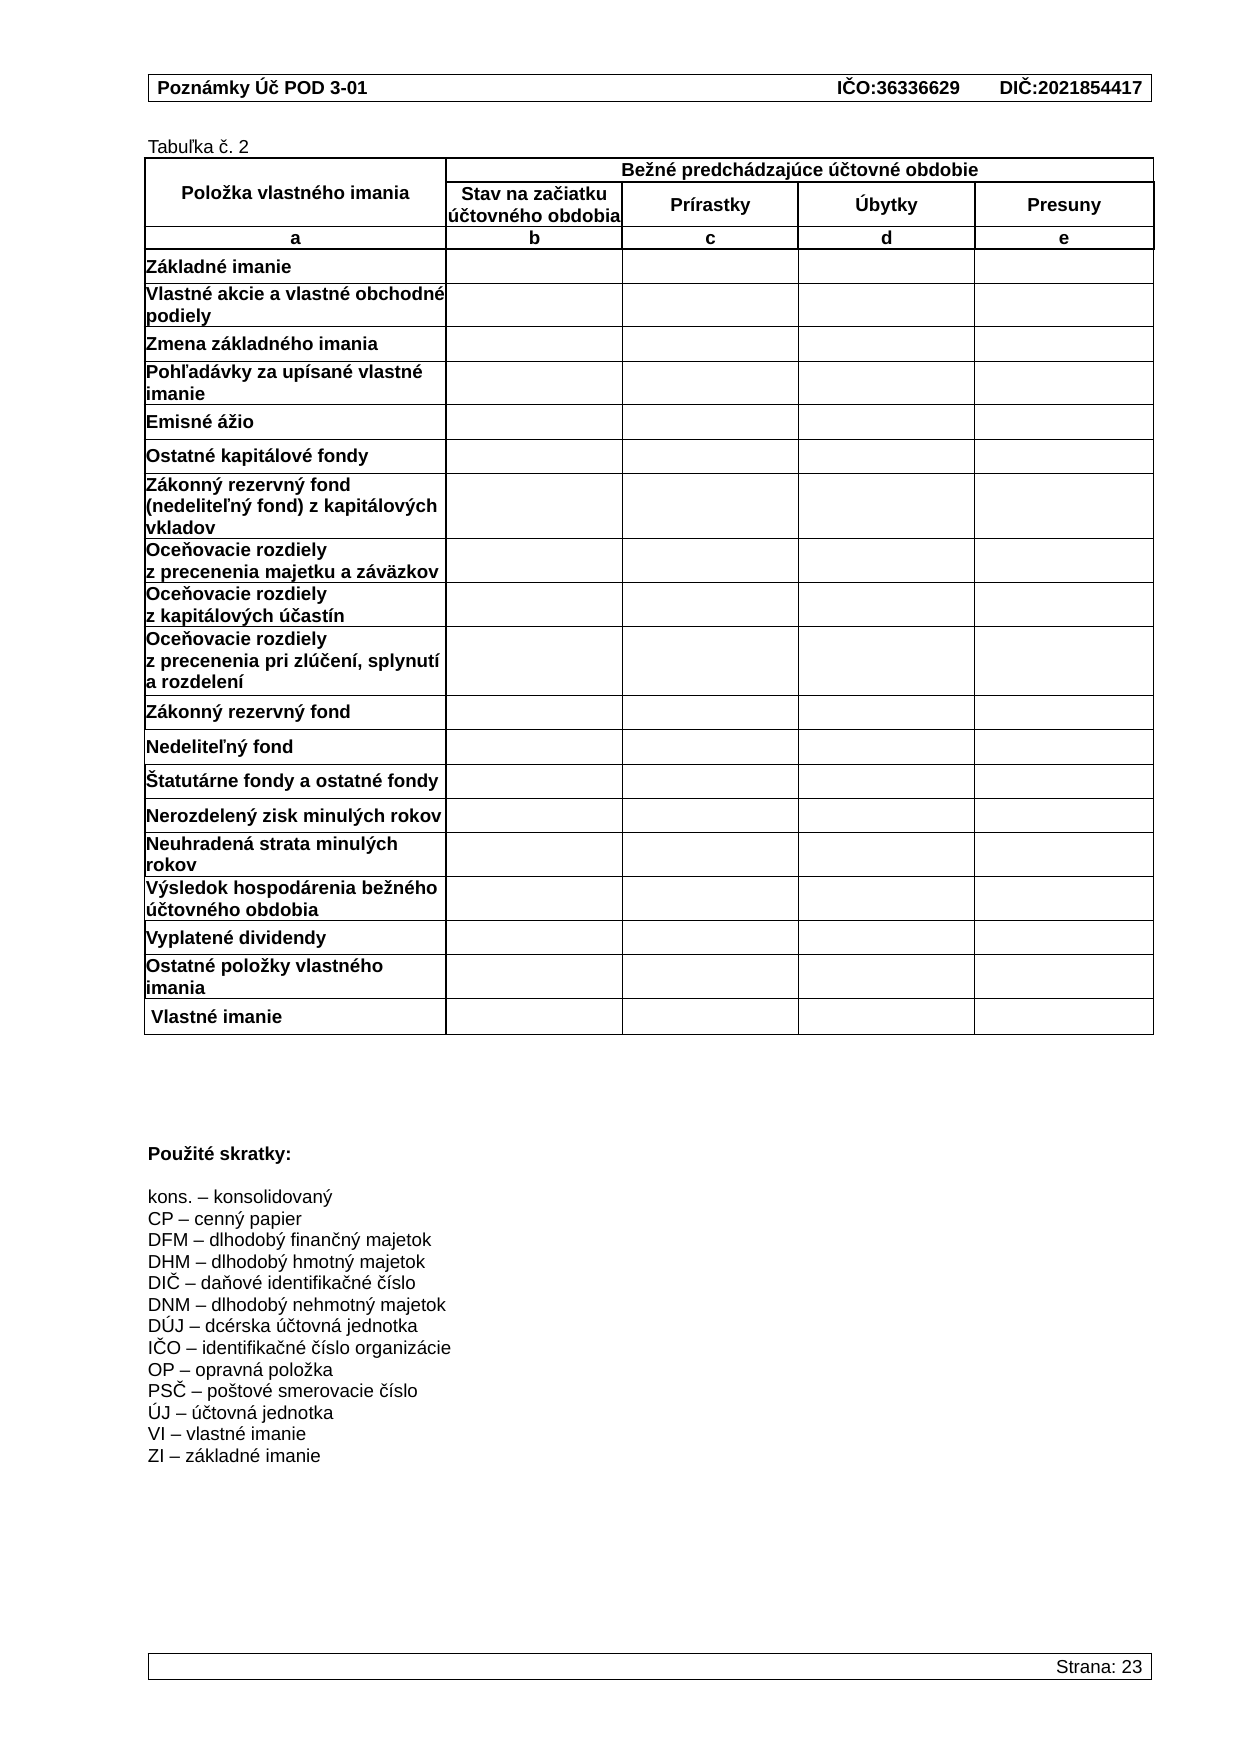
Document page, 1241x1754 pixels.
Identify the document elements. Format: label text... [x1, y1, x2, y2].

table_cell [447, 877, 622, 920]
table_cell Zákonný rezervný fond [146, 696, 445, 729]
table_cell [975, 999, 1153, 1034]
table_cell Vlastné akcie a vlastné obchodné podiely [146, 284, 445, 326]
table_cell [623, 955, 798, 998]
table_cell [623, 362, 798, 404]
table_cell Zmena základného imania [146, 327, 445, 361]
table_cell [799, 999, 974, 1034]
table_cell [623, 730, 798, 763]
table_cell [623, 627, 798, 695]
table_cell [975, 730, 1153, 763]
table_cell [975, 877, 1153, 920]
text DIČ – daňové identifikačné číslo [148, 1272, 1152, 1294]
table_cell e [976, 227, 1153, 248]
table_cell [447, 362, 622, 404]
table_cell c [623, 227, 797, 248]
table_cell [623, 583, 798, 626]
table_cell Vlastné imanie [145, 999, 445, 1034]
table_cell [623, 696, 798, 729]
text Použité skratky: [148, 1143, 1152, 1164]
table_cell [799, 627, 974, 695]
table_cell [799, 696, 974, 729]
table_cell [447, 583, 622, 626]
table_cell [975, 765, 1153, 798]
table_cell [623, 833, 798, 876]
table_cell [975, 955, 1153, 998]
table_cell Neuhradená strata minulých rokov [146, 833, 445, 876]
text DFM – dlhodobý finančný majetok [148, 1229, 1152, 1251]
text ZI – základné imanie [148, 1445, 1152, 1466]
table_cell Oceňovacie rozdiely z precenenia majetku a záväzkov [146, 539, 445, 582]
table_cell [447, 627, 622, 695]
table_cell [447, 765, 622, 798]
table_cell [799, 921, 974, 954]
table_cell Emisné ážio [146, 405, 445, 438]
text PSČ – poštové smerovacie číslo [148, 1380, 1152, 1402]
table_cell [623, 921, 798, 954]
table_cell [975, 799, 1153, 832]
table_cell b [447, 227, 621, 248]
table_cell Základné imanie [146, 250, 445, 282]
table_cell Nerozdelený zisk minulých rokov [146, 799, 445, 832]
table_cell [799, 474, 974, 538]
table_cell [447, 696, 622, 729]
text VI – vlastné imanie [148, 1423, 1152, 1445]
table_cell [447, 799, 622, 832]
table_cell [975, 696, 1153, 729]
table_cell Úbytky [799, 183, 974, 226]
table_cell [799, 327, 974, 361]
table_cell [623, 250, 798, 282]
text kons. – konsolidovaný [148, 1186, 1152, 1207]
text DHM – dlhodobý hmotný majetok [148, 1251, 1152, 1272]
table_cell [623, 539, 798, 582]
text ÚJ – účtovná jednotka [148, 1402, 1152, 1423]
table_cell [447, 955, 622, 998]
table_cell [975, 440, 1153, 473]
table_cell [799, 539, 974, 582]
table_cell [975, 833, 1153, 876]
table_cell [799, 250, 974, 282]
table_cell [799, 877, 974, 920]
table_cell [975, 539, 1153, 582]
table_cell [447, 405, 622, 438]
table_cell Prírastky [623, 183, 797, 226]
table_cell Vyplatené dividendy [146, 921, 445, 954]
table_cell [799, 765, 974, 798]
table_cell [799, 583, 974, 626]
table_cell [799, 833, 974, 876]
table_cell [799, 405, 974, 438]
table_cell [623, 405, 798, 438]
table_header Položka vlastného imania [146, 159, 445, 226]
table_cell [623, 999, 798, 1034]
table_cell [447, 474, 622, 538]
text Tabuľka č. 2 [148, 136, 1152, 157]
table_cell [975, 583, 1153, 626]
table_cell [623, 440, 798, 473]
text CP – cenný papier [148, 1207, 1152, 1229]
table_cell [975, 405, 1153, 438]
table_cell [799, 799, 974, 832]
table_cell a [146, 227, 445, 248]
table_cell Štatutárne fondy a ostatné fondy [146, 765, 445, 798]
table_cell Ostatné položky vlastného imania [146, 955, 445, 998]
table_cell [975, 921, 1153, 954]
table_cell Výsledok hospodárenia bežného účtovného obdobia [145, 877, 445, 920]
table_cell [975, 474, 1153, 538]
text DÚJ – dcérska účtovná jednotka [148, 1315, 1152, 1337]
table_cell d [799, 227, 974, 248]
text IČO – identifikačné číslo organizácie [148, 1337, 1152, 1358]
table_cell [447, 921, 622, 954]
table_cell [447, 730, 622, 763]
table_cell [799, 955, 974, 998]
table_cell [623, 327, 798, 361]
table_cell [623, 799, 798, 832]
table_cell [975, 284, 1153, 326]
table_cell [799, 362, 974, 404]
table_cell [447, 440, 622, 473]
table_cell [975, 362, 1153, 404]
table_cell [975, 250, 1153, 282]
table_cell [623, 765, 798, 798]
text DNM – dlhodobý nehmotný majetok [148, 1294, 1152, 1315]
table_cell Pohľadávky za upísané vlastné imanie [146, 362, 445, 404]
table_cell [623, 877, 798, 920]
table_cell [447, 833, 622, 876]
table_cell Ostatné kapitálové fondy [146, 440, 445, 473]
table_cell Oceňovacie rozdiely z kapitálových účastín [146, 583, 445, 626]
table_cell [975, 627, 1153, 695]
table_cell [975, 327, 1153, 361]
table_cell Oceňovacie rozdiely z precenenia pri zlúčení, splynutí a rozdelení [146, 627, 445, 695]
table_cell [447, 327, 622, 361]
table_cell Zákonný rezervný fond (nedeliteľný fond) z kapitálových vkladov [146, 474, 445, 538]
table_cell [447, 999, 622, 1034]
table_cell [623, 474, 798, 538]
table_cell [799, 440, 974, 473]
table_cell Presuny [976, 183, 1153, 226]
table_cell [799, 284, 974, 326]
table_cell [623, 284, 798, 326]
table_cell [447, 250, 622, 282]
table_cell [447, 284, 622, 326]
table_cell [799, 730, 974, 763]
table_cell [447, 539, 622, 582]
table_cell Nedeliteľný fond [145, 730, 445, 763]
text OP – opravná položka [148, 1358, 1152, 1380]
table_cell Stav na začiatku účtovného obdobia [447, 183, 621, 226]
table_header Bežné predchádzajúce účtovné obdobie [447, 159, 1153, 181]
